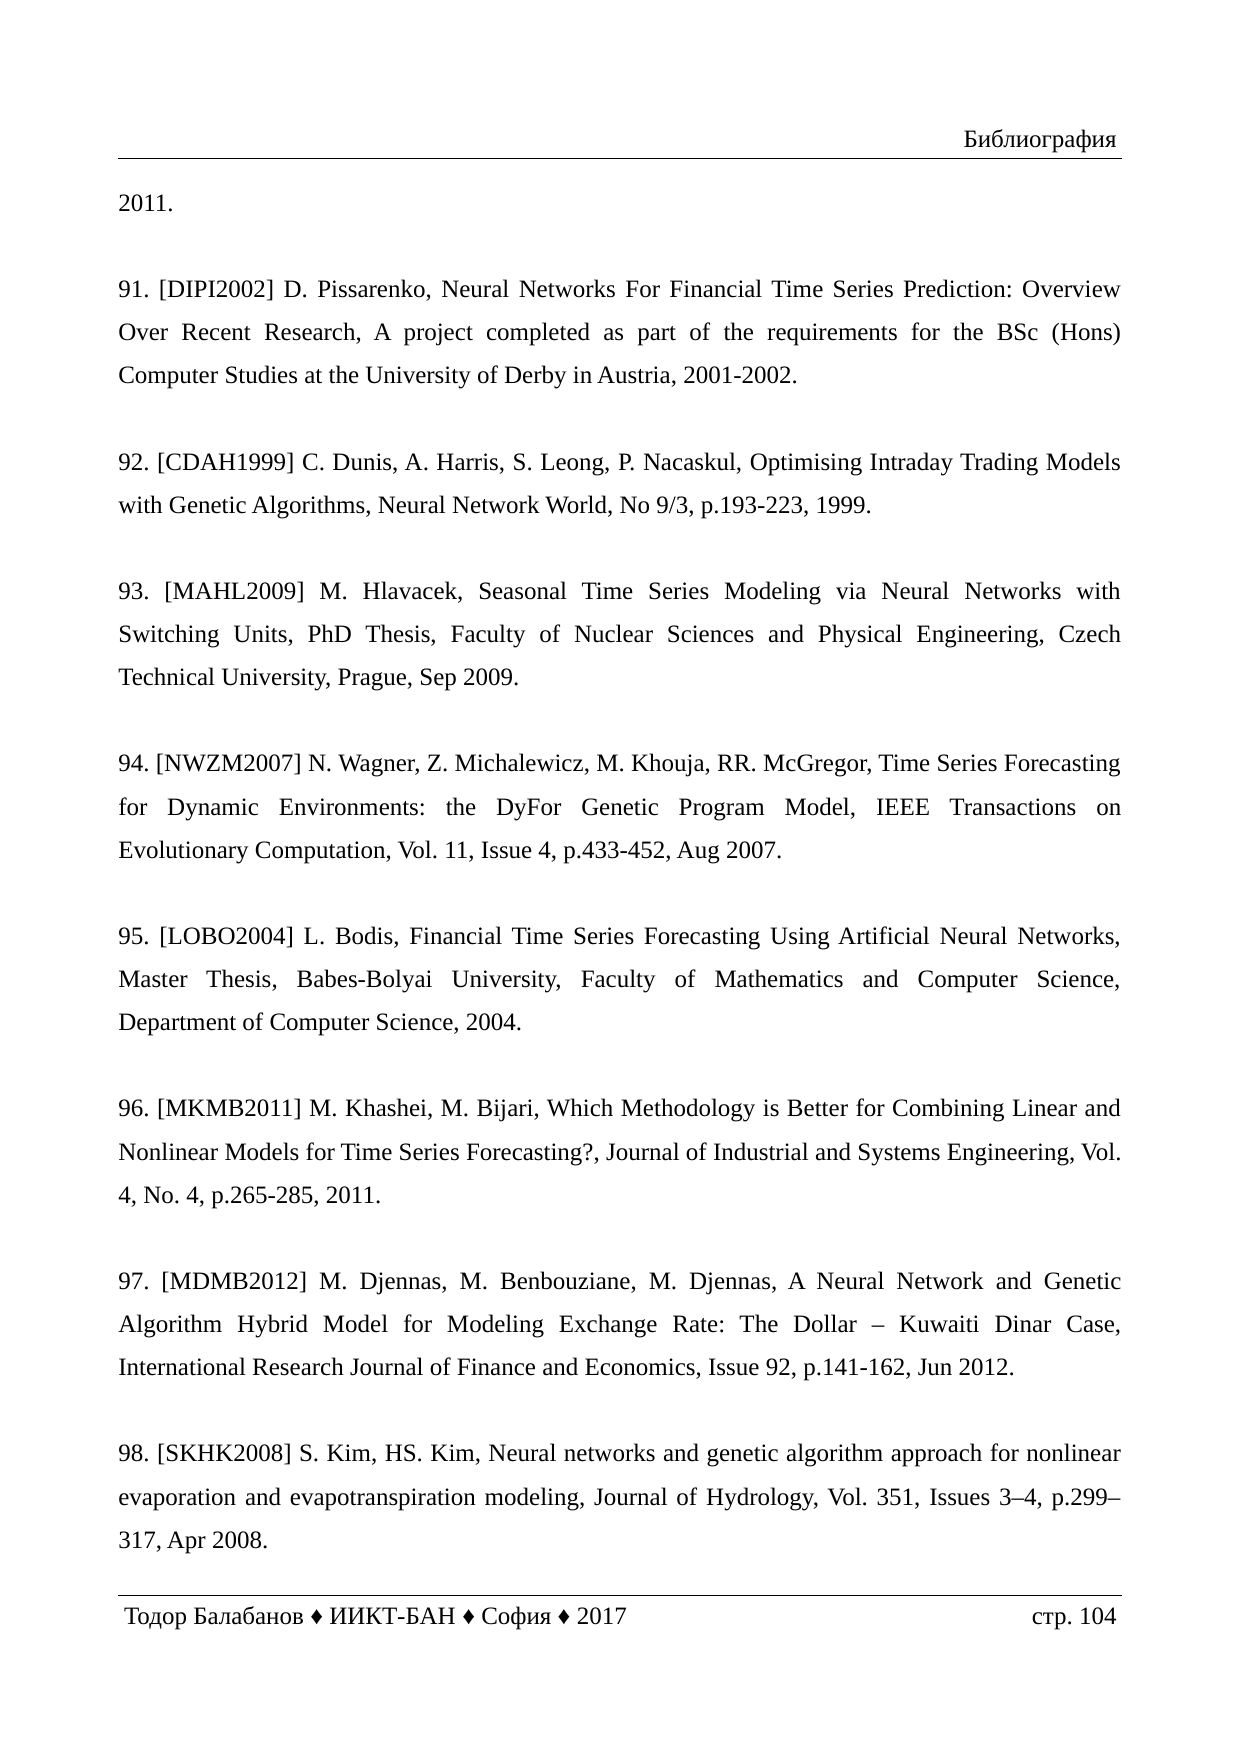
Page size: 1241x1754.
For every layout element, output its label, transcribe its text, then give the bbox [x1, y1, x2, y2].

text 91. [DIPI2002] D. Pissarenko, Neural Networks For Financial Time Series Prediction: Overview Over Recent Research, A project completed as part of the requirements for the BSc (Hons) Computer Studies at the University of Derby in Austria, 2001-2002. [118, 274, 1122, 389]
text 95. [LOBO2004] L. Bodis, Financial Time Series Forecasting Using Artificial Neural Networks, Master Thesis, Babes-Bolyai University, Faculty of Mathematics and Computer Science, Department of Computer Science, 2004. [118, 921, 1122, 1036]
text 92. [CDAH1999] C. Dunis, A. Harris, S. Leong, P. Nacaskul, Optimising Intraday Trading Models with Genetic Algorithms, Neural Network World, No 9/3, p.193-223, 1999. [118, 447, 1122, 518]
text 98. [SKHK2008] S. Kim, HS. Kim, Neural networks and genetic algorithm approach for nonlinear evaporation and evapotranspiration modeling, Journal of Hydrology, Vol. 351, Issues 3–4, p.299–317, Apr 2008. [118, 1438, 1122, 1553]
text 2011. [118, 188, 1122, 217]
text 93. [MAHL2009] M. Hlavacek, Seasonal Time Series Modeling via Neural Networks with Switching Units, PhD Thesis, Faculty of Nuclear Sciences and Physical Engineering, Czech Technical University, Prague, Sep 2009. [118, 576, 1122, 691]
text 94. [NWZM2007] N. Wagner, Z. Michalewicz, M. Khouja, RR. McGregor, Time Series Forecasting for Dynamic Environments: the DyFor Genetic Program Model, IEEE Transactions on Evolutionary Computation, Vol. 11, Issue 4, p.433-452, Aug 2007. [118, 748, 1122, 863]
text 96. [MKMB2011] M. Khashei, M. Bijari, Which Methodology is Better for Combining Linear and Nonlinear Models for Time Series Forecasting?, Journal of Industrial and Systems Engineering, Vol. 4, No. 4, p.265-285, 2011. [118, 1093, 1122, 1208]
text 97. [MDMB2012] M. Djennas, M. Benbouziane, M. Djennas, A Neural Network and Genetic Algorithm Hybrid Model for Modeling Exchange Rate: The Dollar – Kuwaiti Dinar Case, International Research Journal of Finance and Economics, Issue 92, p.141-162, Jun 2012. [118, 1266, 1122, 1381]
